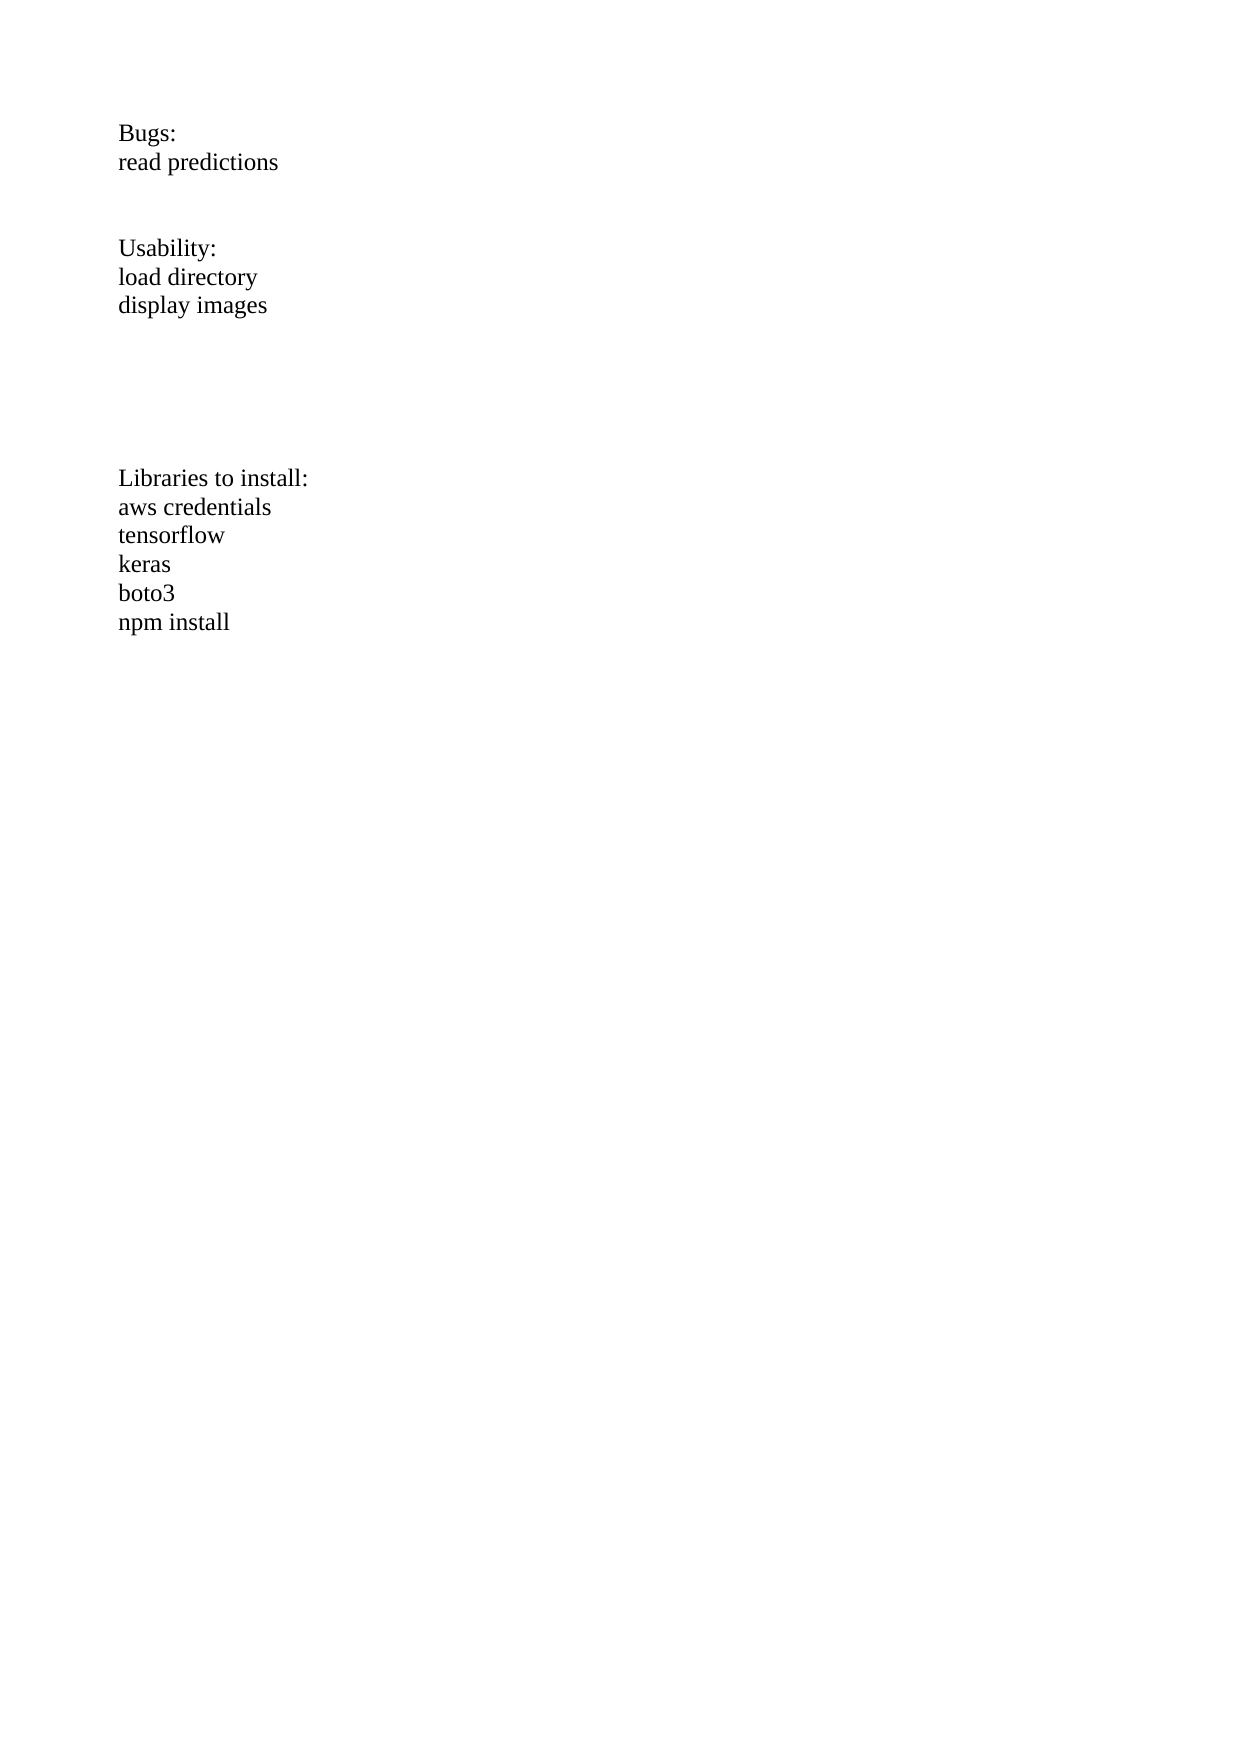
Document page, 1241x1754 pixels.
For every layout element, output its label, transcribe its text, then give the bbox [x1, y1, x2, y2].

text load directory [118, 262, 1122, 291]
text npm install [118, 607, 1122, 636]
text read predictions [118, 147, 1122, 176]
text display images [118, 291, 1122, 319]
text tensorflow [118, 521, 1122, 549]
text Bugs: [118, 118, 1122, 147]
text aws credentials [118, 492, 1122, 521]
text Usability: [118, 233, 1122, 262]
text boto3 [118, 578, 1122, 607]
text Libraries to install: [118, 463, 1122, 492]
text keras [118, 549, 1122, 578]
